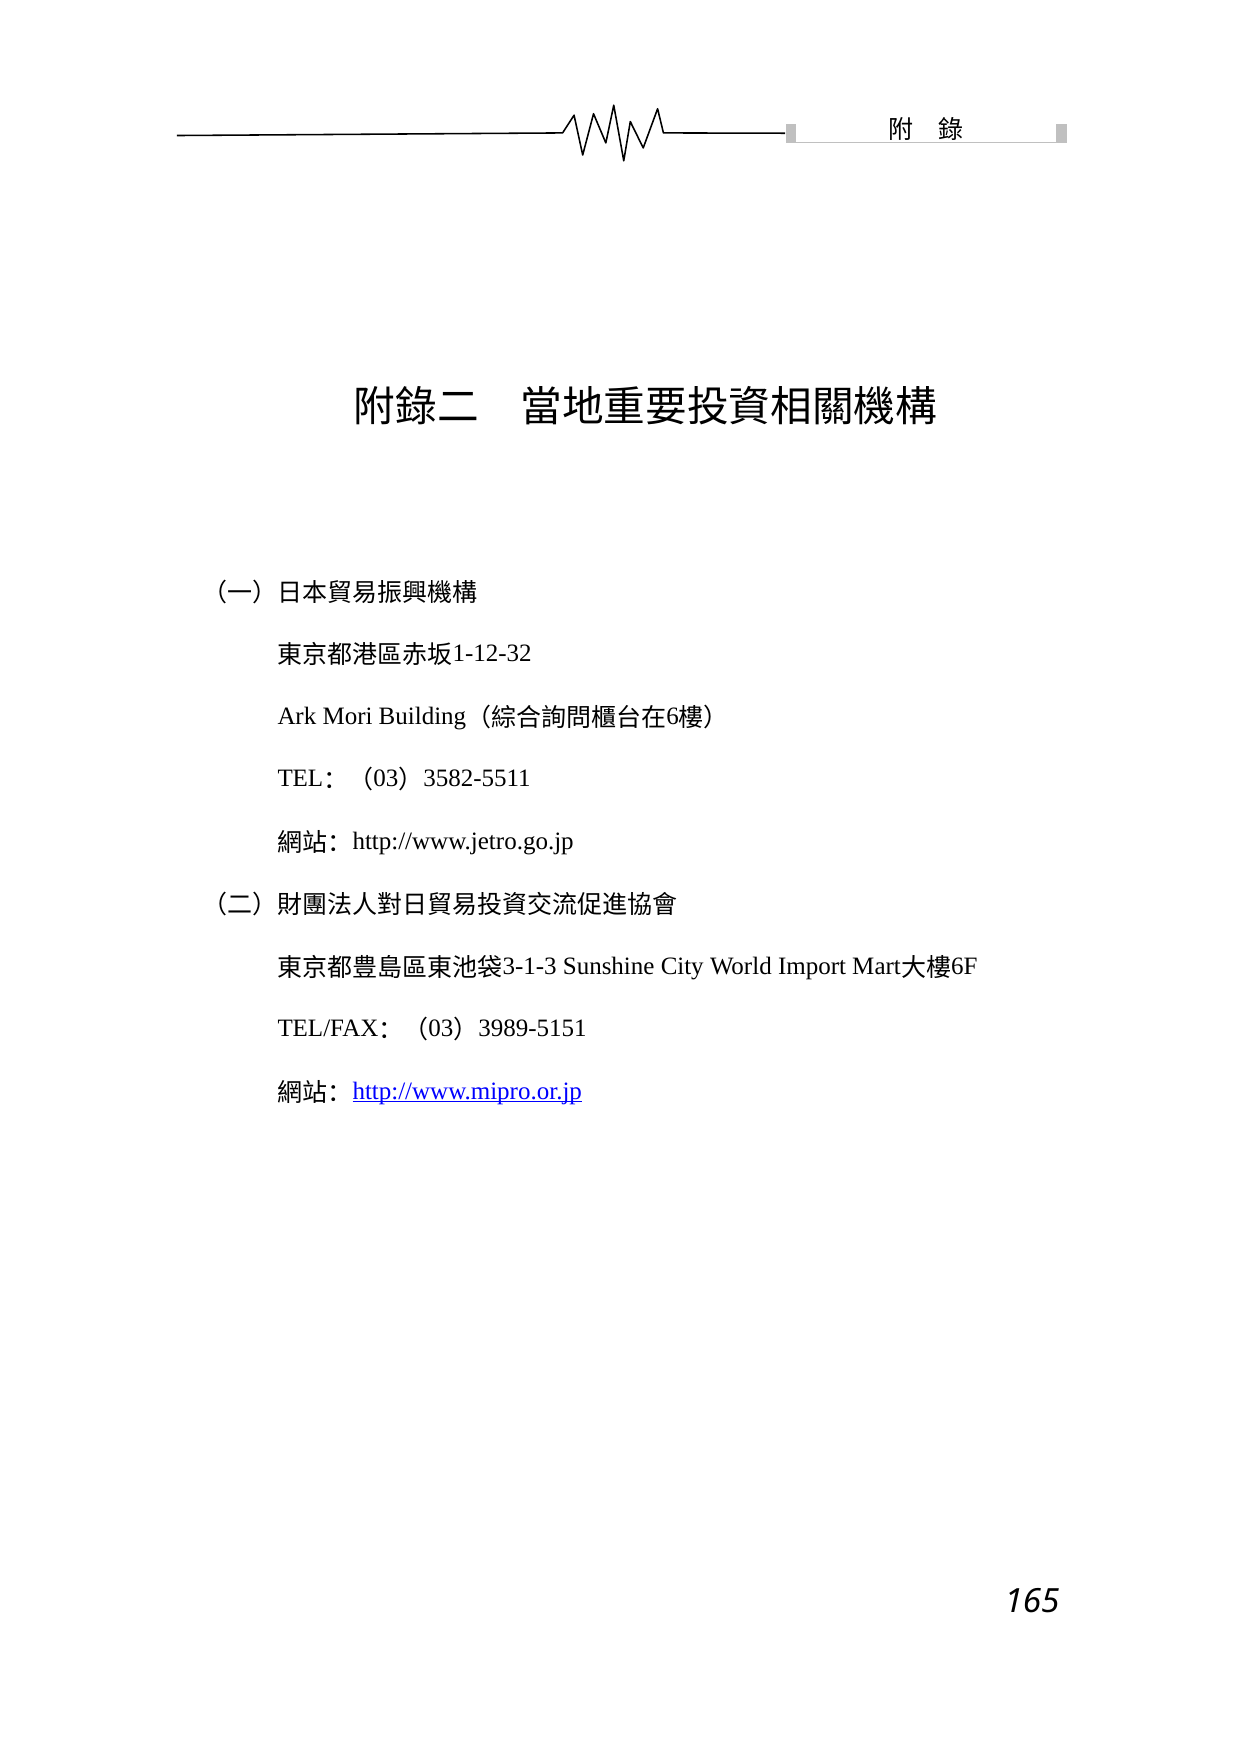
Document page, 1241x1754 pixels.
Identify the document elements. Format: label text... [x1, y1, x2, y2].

text TEL：（03）3582-5511 [202, 736, 1063, 799]
text （二）財團法人對日貿易投資交流促進協會 [202, 861, 1063, 924]
text 東京都豊島區東池袋3-1-3 Sunshine City World Import Mart大樓6F [202, 924, 1063, 986]
text 網站：http://www.jetro.go.jp [202, 799, 1063, 861]
text 附錄二 當地重要投資相關機構 [177, 361, 1063, 424]
text 網站：http://www.mipro.or.jp [202, 1049, 1063, 1111]
text （一）日本貿易振興機構 [202, 549, 1063, 611]
text Ark Mori Building（綜合詢問櫃台在6樓） [202, 674, 1063, 736]
text TEL/FAX：（03）3989-5151 [202, 986, 1063, 1049]
text 東京都港區赤坂1-12-32 [202, 611, 1063, 674]
